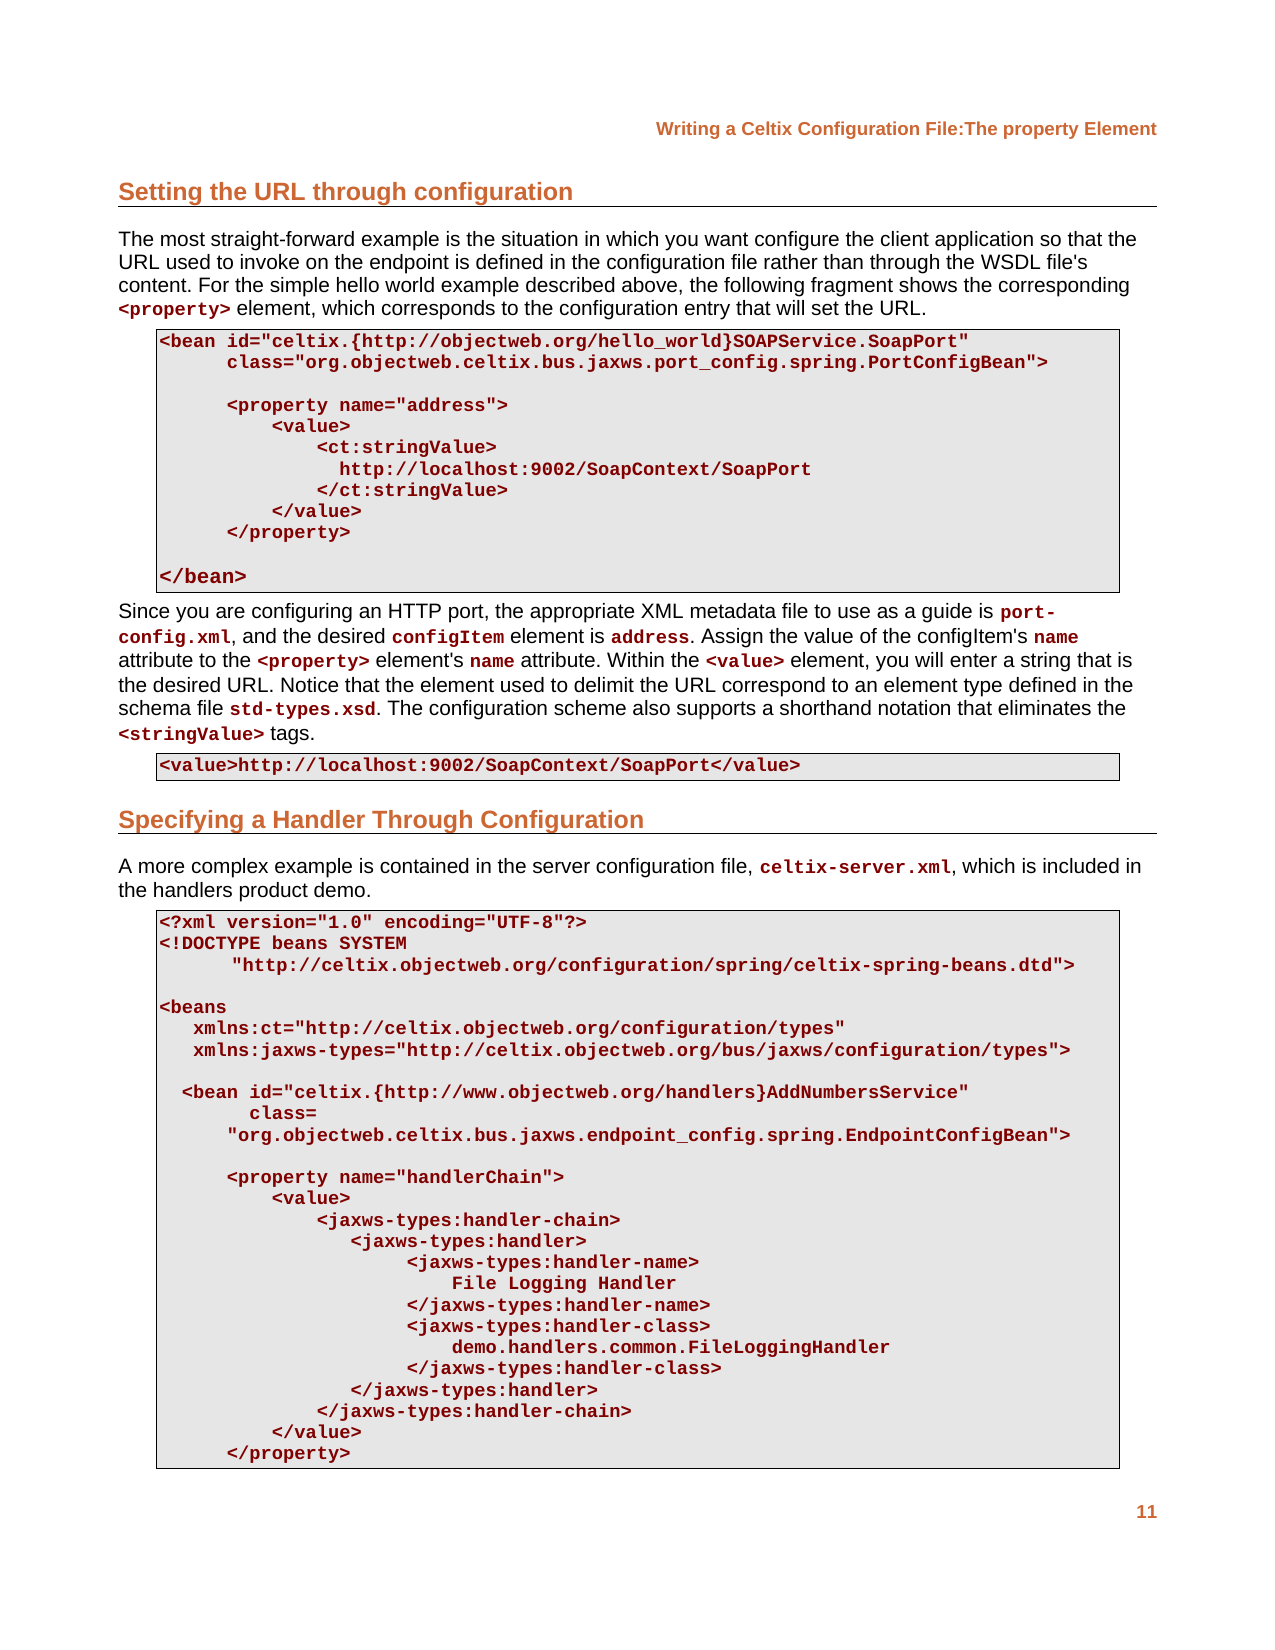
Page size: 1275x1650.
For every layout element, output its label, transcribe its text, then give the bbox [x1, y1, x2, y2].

text File Logging Handler [157, 1271, 1119, 1292]
text <ct:stringValue> [157, 435, 1119, 456]
text <value> [157, 1186, 1119, 1207]
text class= [157, 1101, 1119, 1122]
text <?xml version="1.0" encoding="UTF-8"?> [157, 911, 1119, 931]
text demo.handlers.common.FileLoggingHandler [157, 1335, 1119, 1356]
text <jaxws-types:handler-chain> [157, 1207, 1119, 1228]
text xmlns:ct="http://celtix.objectweb.org/configuration/types" [157, 1016, 1119, 1037]
text <value> [157, 414, 1119, 435]
text http://localhost:9002/SoapContext/SoapPort [157, 456, 1119, 477]
text <bean id="celtix.{http://www.objectweb.org/handlers}AddNumbersService" [157, 1080, 1119, 1101]
text </property> [157, 1441, 1119, 1468]
text Since you are configuring an HTTP port, the appropriate XML metadata file to use as a guide is port-config.xml, and the desired configItem element is address. Assign the value of the configItem's name attribute to the <property> element's name attribute. Within the <value> element, you will enter a string that is the desired URL. Notice that the element used to delimit the URL correspond to an element type defined in the schema file std-types.xsd. The configuration scheme also supports a shorthand notation that eliminates the <stringValue> tags. [118, 600, 1157, 746]
text <property name="handlerChain"> [157, 1165, 1119, 1186]
text <beans [157, 995, 1119, 1016]
text Setting the URL through configuration [118, 178, 1157, 206]
text A more complex example is contained in the server configuration file, celtix-server.xml, which is included in the handlers product demo. [118, 854, 1157, 902]
text "http://celtix.objectweb.org/configuration/spring/celtix-spring-beans.dtd"> [157, 952, 1119, 973]
text xmlns:jaxws-types="http://celtix.objectweb.org/bus/jaxws/configuration/types"> [157, 1037, 1119, 1058]
text Specifying a Handler Through Configuration [118, 806, 1157, 833]
text <jaxws-types:handler> [157, 1228, 1119, 1250]
text </bean> [157, 562, 1119, 592]
text </value> [157, 499, 1119, 520]
text </value> [157, 1420, 1119, 1441]
text </jaxws-types:handler-class> [157, 1356, 1119, 1377]
text <property name="address"> [157, 392, 1119, 414]
text <jaxws-types:handler-name> [157, 1250, 1119, 1271]
text </jaxws-types:handler-chain> [157, 1398, 1119, 1420]
text </ct:stringValue> [157, 477, 1119, 499]
text <value>http://localhost:9002/SoapContext/SoapPort</value> [157, 754, 1119, 780]
text <jaxws-types:handler-class> [157, 1313, 1119, 1335]
text <!DOCTYPE beans SYSTEM [157, 931, 1119, 952]
text class="org.objectweb.celtix.bus.jaxws.port_config.spring.PortConfigBean"> [157, 350, 1119, 371]
text "org.objectweb.celtix.bus.jaxws.endpoint_config.spring.EndpointConfigBean"> [157, 1122, 1119, 1143]
text </property> [157, 520, 1119, 541]
text The most straight-forward example is the situation in which you want configure the client application so that the URL used to invoke on the endpoint is defined in the configuration file rather than through the WSDL file's content. For the simple hello world example described above, the following fragment shows the corresponding <property> element, which corresponds to the configuration entry that will set the URL. [118, 227, 1157, 321]
text </jaxws-types:handler-name> [157, 1292, 1119, 1313]
text </jaxws-types:handler> [157, 1377, 1119, 1398]
text <bean id="celtix.{http://objectweb.org/hello_world}SOAPService.SoapPort" [157, 330, 1119, 350]
